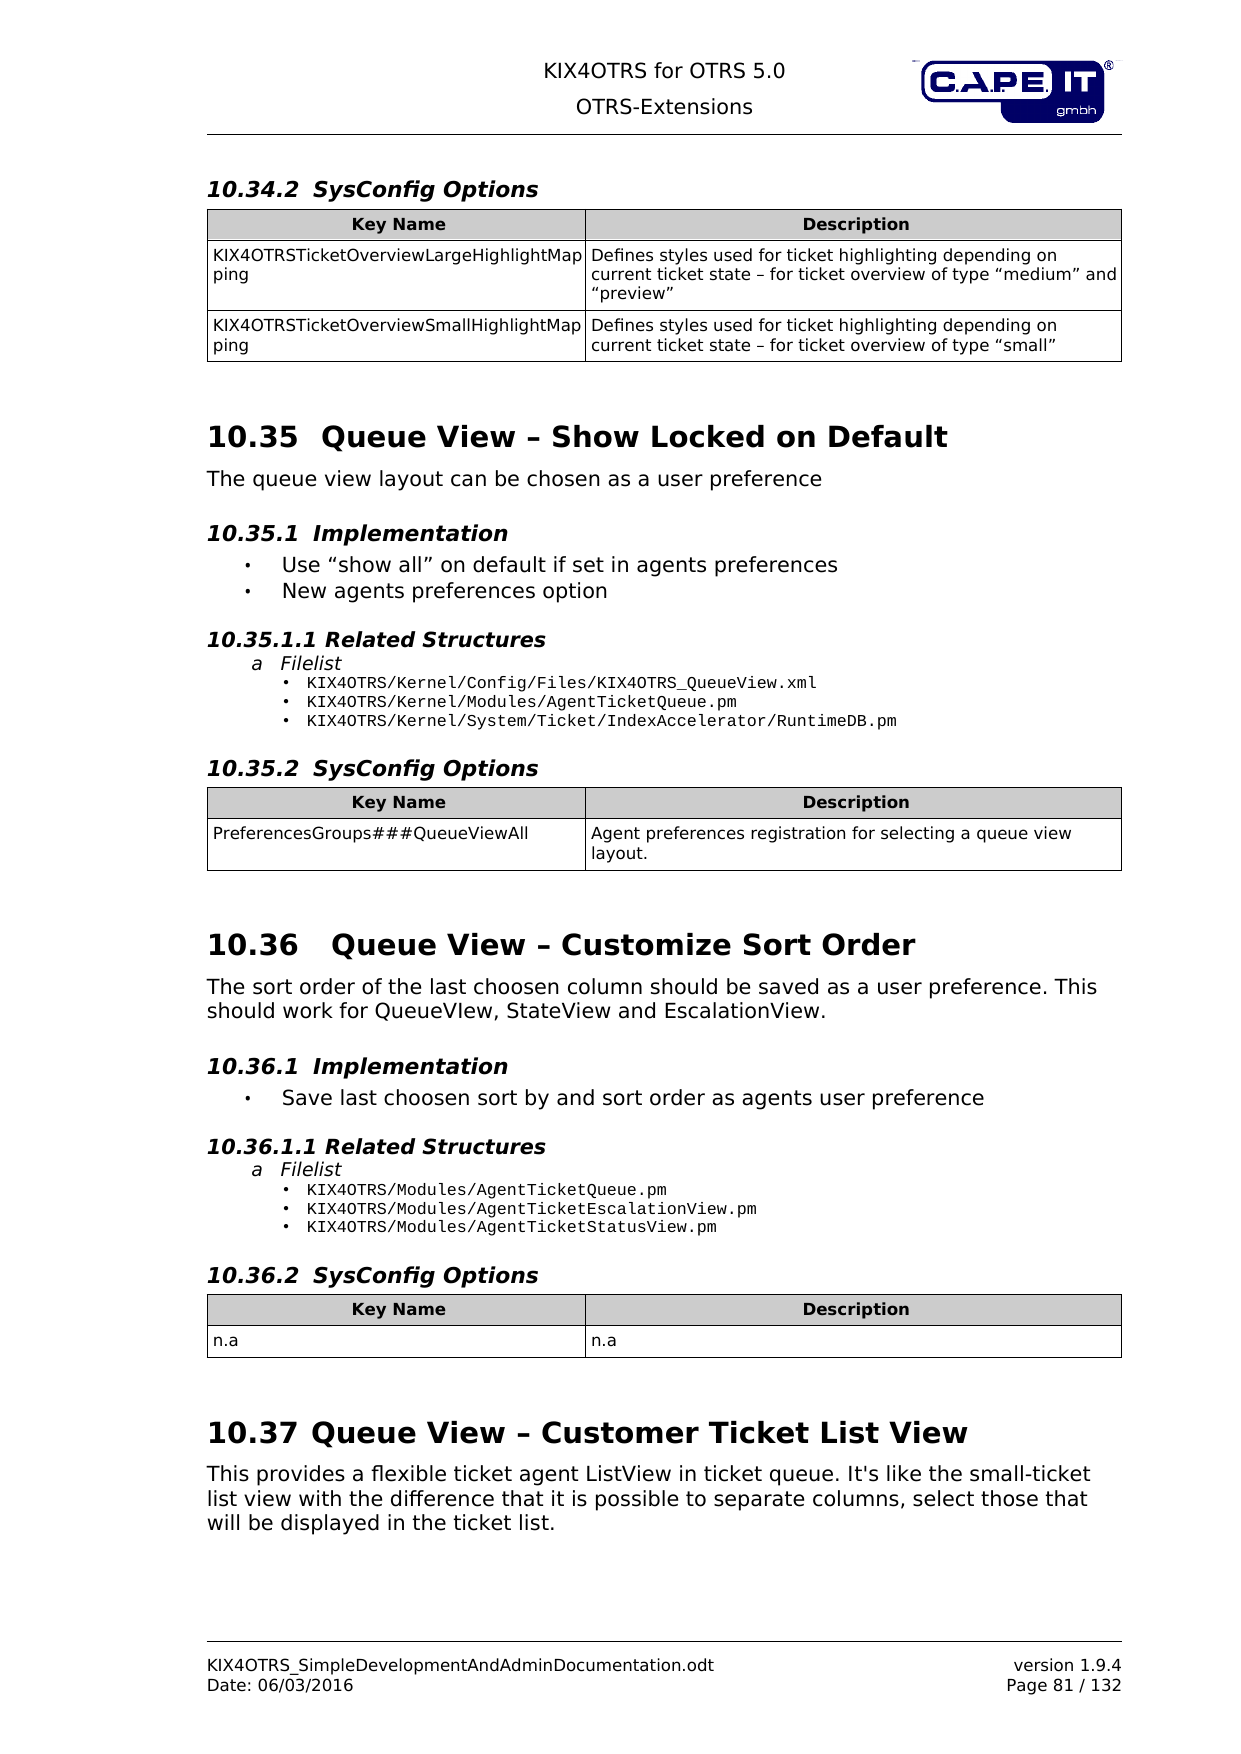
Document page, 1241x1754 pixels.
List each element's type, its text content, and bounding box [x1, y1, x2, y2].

text The sort order of the last choosen column should be saved as a user preference. This should work for QueueVIew, StateView and EscalationView. [207, 975, 1122, 1023]
picture [921, 60, 1114, 123]
table_header Key Name [208, 1295, 585, 1325]
subtitle KIX4OTRS/Kernel/Modules/AgentTicketQueue.pm [283, 693, 1122, 712]
subtitle KIX4OTRS/Kernel/System/Ticket/IndexAccelerator/RuntimeDB.pm [283, 712, 1122, 731]
subtitle Queue View – Customer Ticket List View [207, 1416, 1122, 1450]
text The queue view layout can be chosen as a user preference [207, 467, 1122, 491]
subtitle Queue View – Show Locked on Default [207, 421, 1122, 454]
list Use “show all” on default if set in agents preferences [244, 553, 1122, 578]
table_cell Defines styles used for ticket highlighting depending on current ticket state – for ticket overview of type “medium” and “preview” [586, 241, 1121, 310]
table_header Description [586, 788, 1121, 818]
subtitle Filelist [251, 652, 1122, 674]
table_cell KIX4OTRSTicketOverviewLargeHighlightMapping [208, 241, 585, 310]
table_header Description [586, 210, 1121, 239]
subtitle Implementation [207, 1054, 1122, 1079]
table_cell n.a [586, 1326, 1121, 1357]
subtitle KIX4OTRS/Modules/AgentTicketEscalationView.pm [283, 1200, 1122, 1219]
subtitle Filelist [251, 1159, 1122, 1181]
table_cell Agent preferences registration for selecting a queue view layout. [586, 819, 1121, 869]
subtitle Queue View – Customize Sort Order [207, 929, 1122, 963]
list Save last choosen sort by and sort order as agents user preference [244, 1085, 1122, 1111]
subtitle SysConfig Options [207, 177, 1122, 203]
table_cell n.a [208, 1326, 585, 1357]
table_header Key Name [208, 210, 585, 239]
subtitle Related Structures [207, 1135, 1122, 1159]
subtitle SysConfig Options [207, 1263, 1122, 1288]
table_cell Defines styles used for ticket highlighting depending on current ticket state – for ticket overview of type “small” [586, 311, 1121, 361]
subtitle Implementation [207, 521, 1122, 547]
table_cell PreferencesGroups###QueueViewAll [208, 819, 585, 869]
subtitle KIX4OTRS/Modules/AgentTicketStatusView.pm [283, 1219, 1122, 1238]
subtitle KIX4OTRS/Modules/AgentTicketQueue.pm [283, 1181, 1122, 1200]
table_header Key Name [208, 788, 585, 818]
text This provides a flexible ticket agent ListView in ticket queue. It's like the small-ticket list view with the difference that it is possible to separate columns, select those that will be displayed in the ticket list. [207, 1462, 1122, 1535]
list New agents preferences option [244, 578, 1122, 604]
subtitle KIX4OTRS/Kernel/Config/Files/KIX4OTRS_QueueView.xml [283, 674, 1122, 693]
table_header Description [586, 1295, 1121, 1325]
subtitle Related Structures [207, 628, 1122, 652]
subtitle SysConfig Options [207, 756, 1122, 781]
table_cell KIX4OTRSTicketOverviewSmallHighlightMapping [208, 311, 585, 361]
